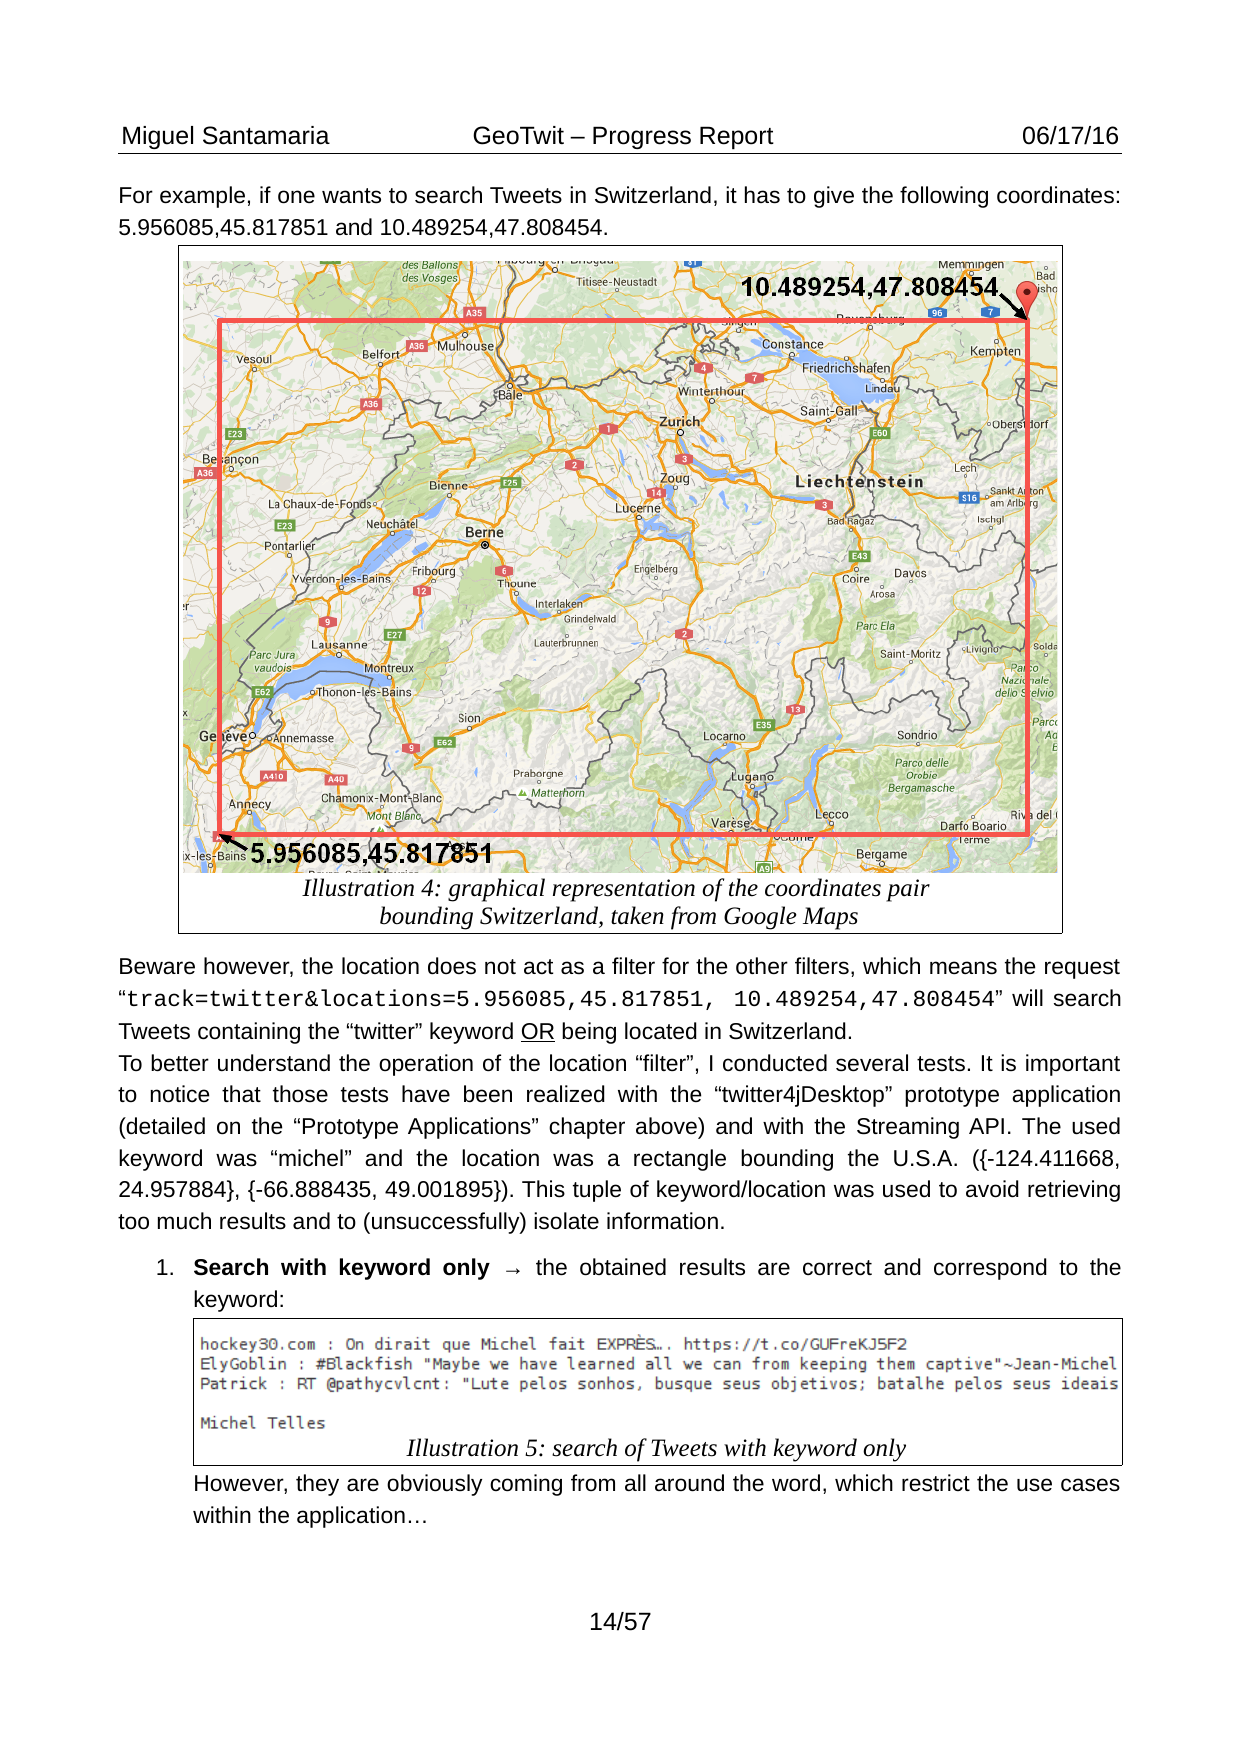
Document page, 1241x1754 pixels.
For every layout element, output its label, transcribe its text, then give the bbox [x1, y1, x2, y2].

text For example, if one wants to search Tweets in Switzerland, it has to give the following coordinates: 5.956085,45.817851 and 10.489254,47.808454. [118, 182, 1122, 240]
list [194, 1430, 1122, 1465]
list Illustration 5: search of Tweets with keyword only [196, 1433, 1119, 1462]
text To better understand the operation of the location “filter”, I conducted several tests. It is important to notice that those tests have been realized with the “twitter4jDesktop” prototype application (detailed on the “Prototype Applications” chapter above) and with the Streaming API. The used keyword was “michel” and the location was a rectangle bounding the U.S.A. ({-124.411668, 24.957884}, {-66.888435, 49.001895}). This tuple of keyword/location was used to avoid retrieving too much results and to (unsuccessfully) isolate information. [118, 1050, 1122, 1234]
text Illustration 4: graphical representation of the coordinates pair bounding Switzerland, taken from Google Maps [181, 870, 1059, 930]
list Search with keyword only → the obtained results are correct and correspond to the keyword: [156, 1254, 1122, 1312]
picture [183, 261, 1058, 873]
text Beware however, the location does not act as a filter for the other filters, which means the request “track=twitter&locations=5.956085,45.817851, 10.489254,47.808454” will search Tweets containing the “twitter” keyword OR being located in Switzerland. [118, 870, 1122, 1044]
picture [196, 1333, 1119, 1433]
list However, they are obviously coming from all around the word, which restrict the use cases within the application… [156, 1430, 1122, 1528]
